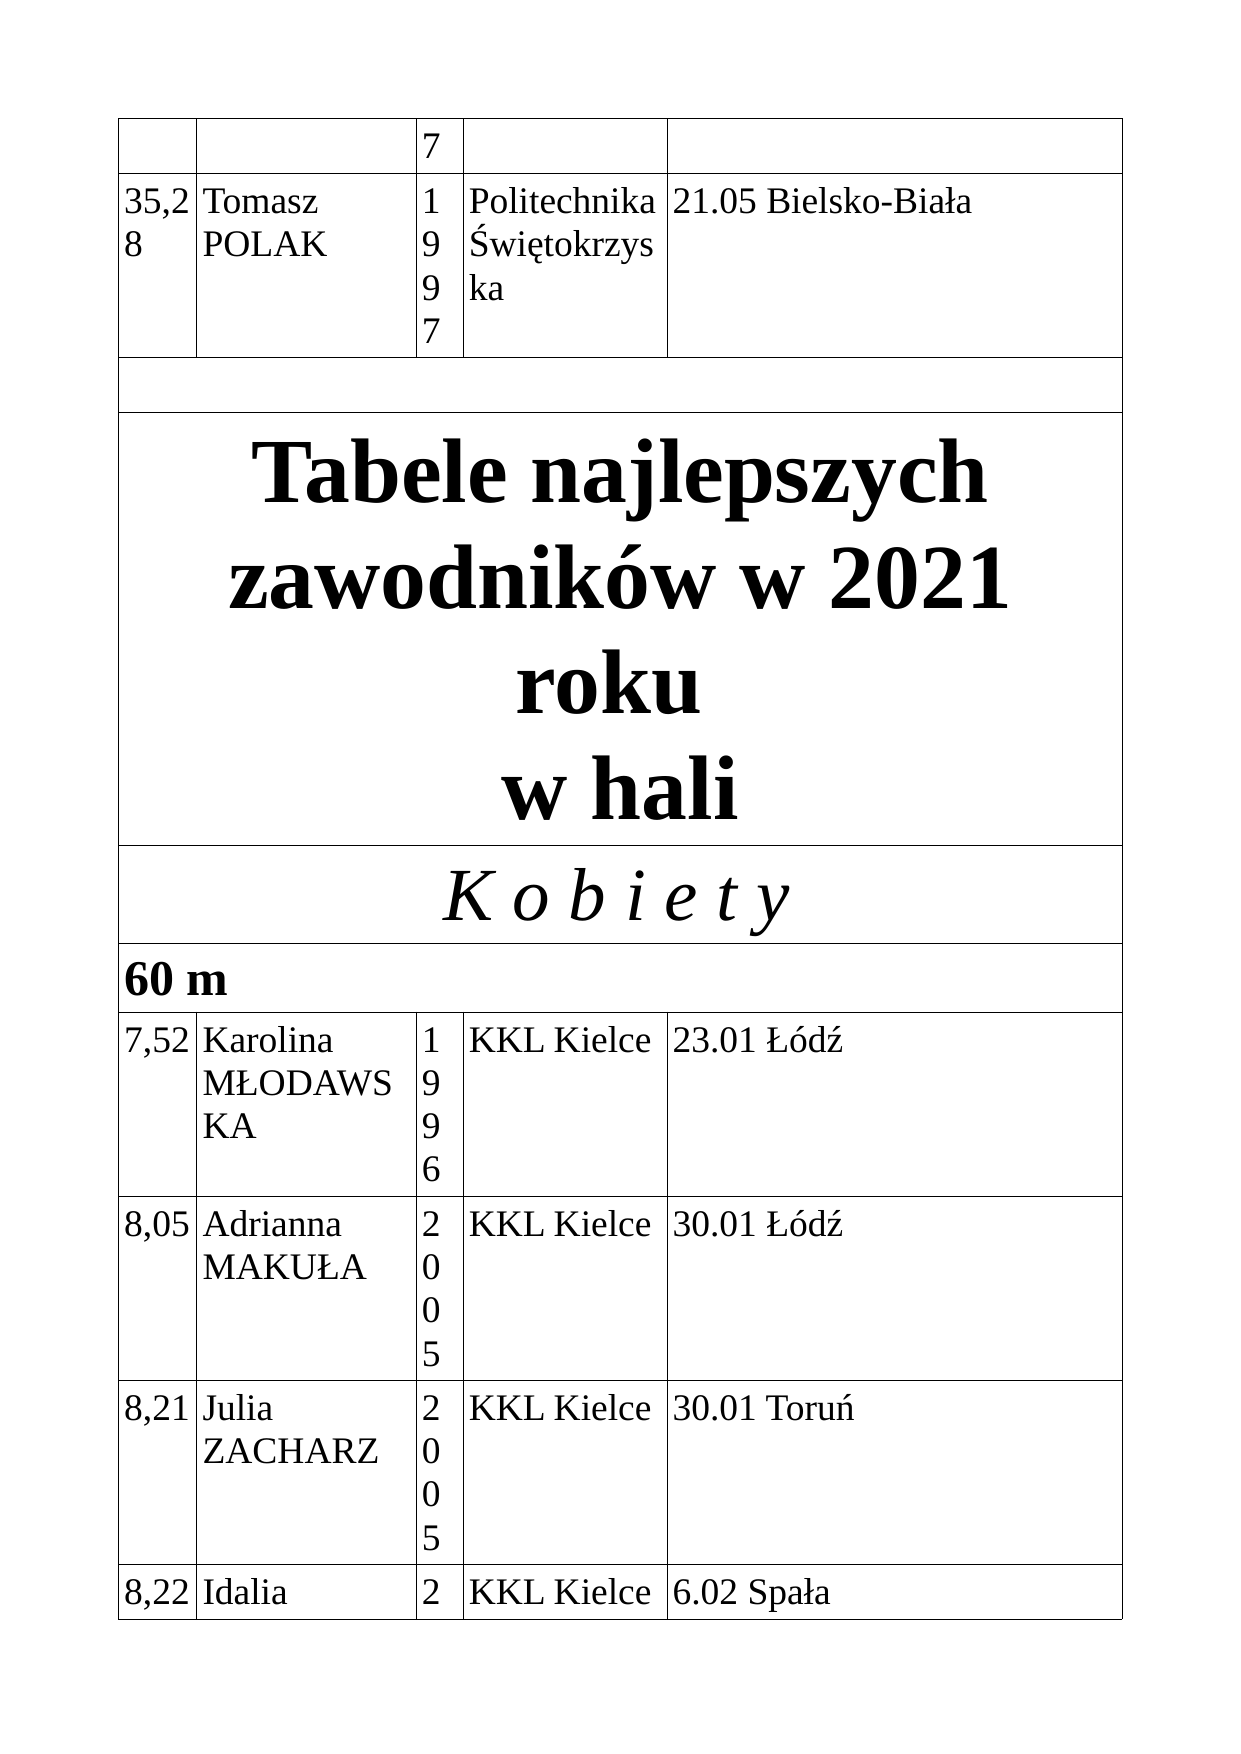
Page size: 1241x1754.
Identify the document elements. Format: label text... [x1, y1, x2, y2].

table_cell 8,05 [119, 1197, 196, 1380]
table_cell KKL Kielce [464, 1197, 667, 1380]
table_cell [668, 119, 1122, 173]
table_cell Tabele najlepszych zawodników w 2021 roku w hali [119, 413, 1122, 845]
table_cell 60 m [119, 944, 1122, 1012]
table_cell 35,28 [119, 174, 196, 357]
table_cell K o b i e t y [119, 846, 1122, 943]
table_cell 8,22 [119, 1565, 196, 1618]
table_cell 2005 [417, 1197, 463, 1380]
table_cell 1997 [417, 174, 463, 357]
table_cell 2005 [417, 1381, 463, 1564]
table_cell 30.01 Łódź [668, 1197, 1122, 1380]
table_cell Julia ZACHARZ [197, 1381, 416, 1564]
table_cell 6.02 Spała [668, 1565, 1122, 1618]
table_cell KKL Kielce [464, 1381, 667, 1564]
table_cell 7 [417, 119, 463, 173]
table_cell [197, 119, 416, 173]
table_cell 21.05 Bielsko-Biała [668, 174, 1122, 357]
table_cell 1996 [417, 1013, 463, 1196]
table_cell [119, 358, 1122, 412]
table_cell Tomasz POLAK [197, 174, 416, 357]
table_cell KKL Kielce [464, 1013, 667, 1196]
table_cell Adrianna MAKUŁA [197, 1197, 416, 1380]
table_cell Politechnika Świętokrzyska [464, 174, 667, 357]
table_cell 23.01 Łódź [668, 1013, 1122, 1196]
table_cell KKL Kielce [464, 1565, 667, 1618]
table_cell 30.01 Toruń [668, 1381, 1122, 1564]
table_cell 8,21 [119, 1381, 196, 1564]
table_cell 7,52 [119, 1013, 196, 1196]
table_cell Idalia [197, 1565, 416, 1618]
table_cell [119, 119, 196, 173]
table_cell 2 [417, 1565, 463, 1618]
table_cell Karolina MŁODAWSKA [197, 1013, 416, 1196]
table_cell [464, 119, 667, 173]
